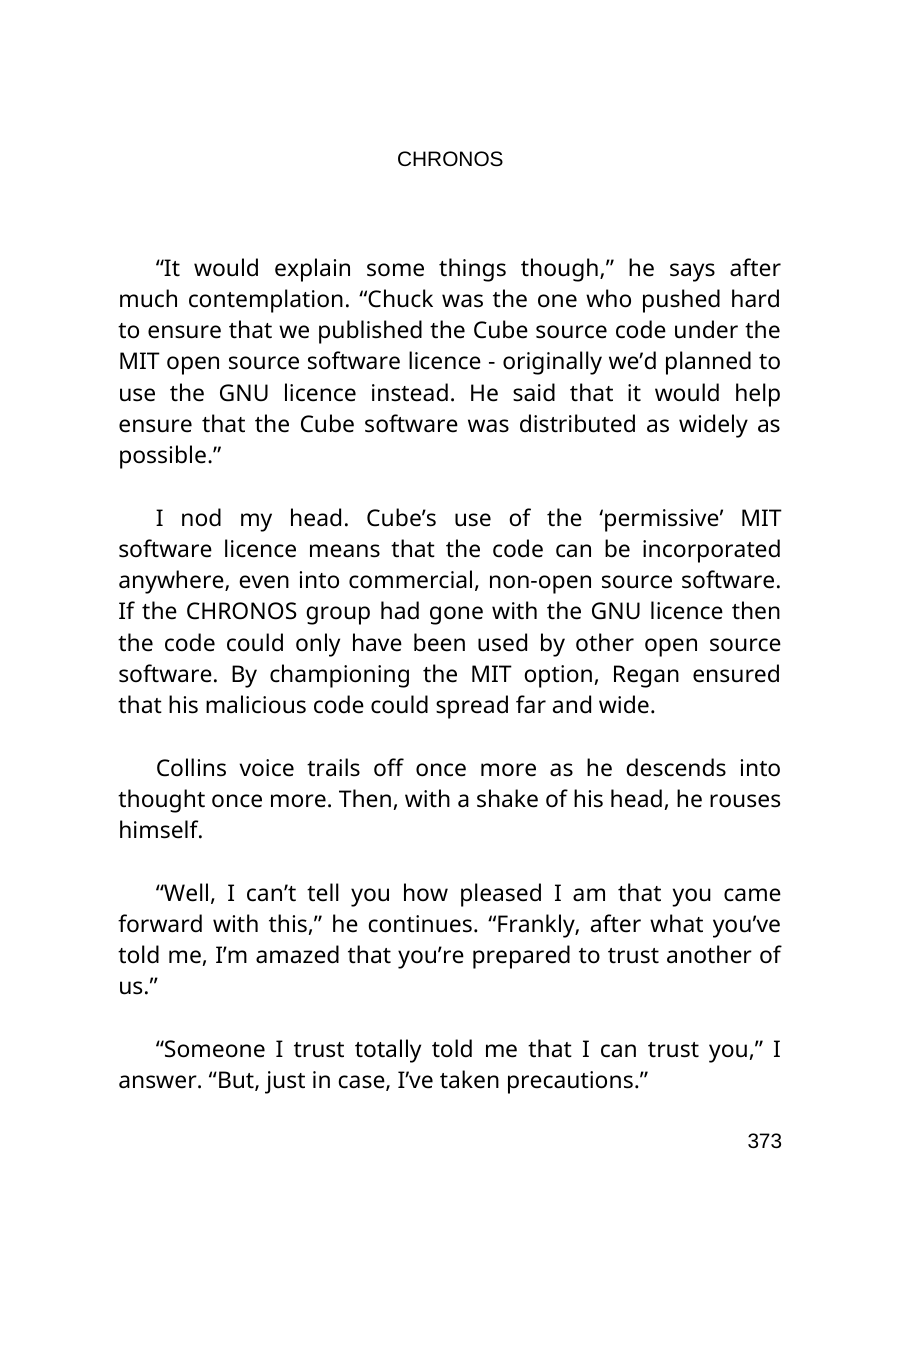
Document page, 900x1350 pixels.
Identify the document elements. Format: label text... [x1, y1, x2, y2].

text “It would explain some things though,” he says after much contemplation. “Chuck was the one who pushed hard to ensure that we published the Cube source code under the MIT open source software licence - originally we’d planned to use the GNU licence instead. He said that it would help ensure that the Cube software was distributed as widely as possible.” [118, 251, 782, 470]
text “Well, I can’t tell you how pleased I am that you came forward with this,” he continues. “Frankly, after what you’ve told me, I’m amazed that you’re prepared to trust another of us.” [118, 876, 782, 1001]
text Collins voice trails off once more as he descends into thought once more. Then, with a shake of his head, he rouses himself. [118, 751, 782, 845]
text “Someone I trust totally told me that I can trust you,” I answer. “But, just in case, I’ve taken precautions.” [118, 1033, 782, 1095]
text I nod my head. Cube’s use of the ‘permissive’ MIT software licence means that the code can be incorporated anywhere, even into commercial, non-open source software. If the CHRONOS group had gone with the GNU licence then the code could only have been used by other open source software. By championing the MIT option, Regan ensured that his malicious code could spread far and wide. [118, 501, 782, 720]
